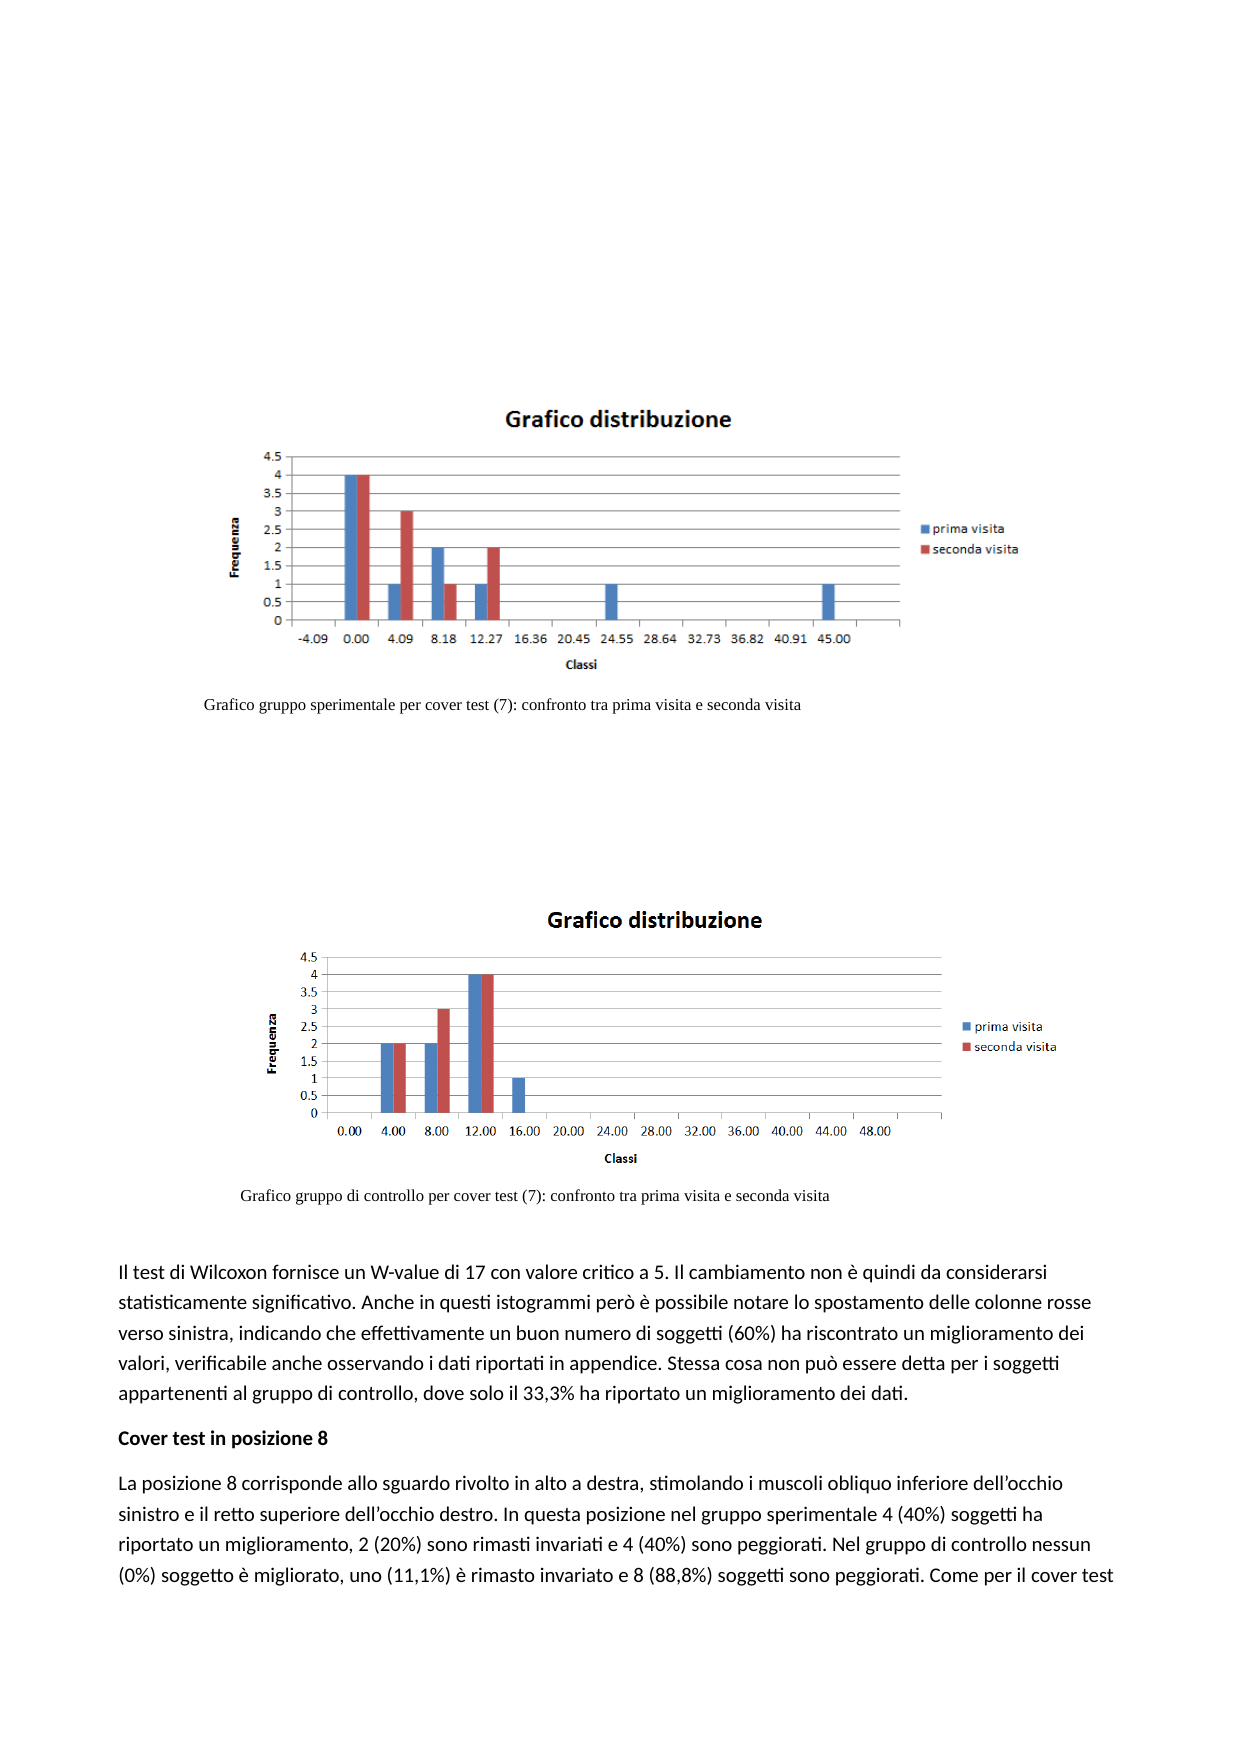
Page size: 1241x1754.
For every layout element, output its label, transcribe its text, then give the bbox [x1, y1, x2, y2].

text Grafico gruppo di controllo per cover test (7): confronto tra prima visita e seconda visita [240, 1187, 1069, 1205]
picture [240, 885, 1069, 1187]
text Il test di Wilcoxon fornisce un W-value di 17 con valore critico a 5. Il cambiamento non è quindi da considerarsi statisticamente significativo. Anche in questi istogrammi però è possibile notare lo spostamento delle colonne rosse verso sinistra, indicando che effettivamente un buon numero di soggetti (60%) ha riscontrato un miglioramento dei valori, verificabile anche osservando i dati riportati in appendice. Stessa cosa non può essere detta per i soggetti appartenenti al gruppo di controllo, dove solo il 33,3% ha riportato un miglioramento dei dati. [118, 1259, 1122, 1406]
text Cover test in posizione 8 [118, 1426, 1122, 1451]
text La posizione 8 corrisponde allo sguardo rivolto in alto a destra, stimolando i muscoli obliquo inferiore dell’occhio sinistro e il retto superiore dell’occhio destro. In questa posizione nel gruppo sperimentale 4 (40%) soggetti ha riportato un miglioramento, 2 (20%) sono rimasti invariati e 4 (40%) sono peggiorati. Nel gruppo di controllo nessun (0%) soggetto è migliorato, uno (11,1%) è rimasto invariato e 8 (88,8%) soggetti sono peggiorati. Come per il cover test [118, 1471, 1122, 1587]
text Grafico gruppo sperimentale per cover test (7): confronto tra prima visita e seconda visita [204, 695, 1032, 714]
picture [203, 384, 1033, 695]
